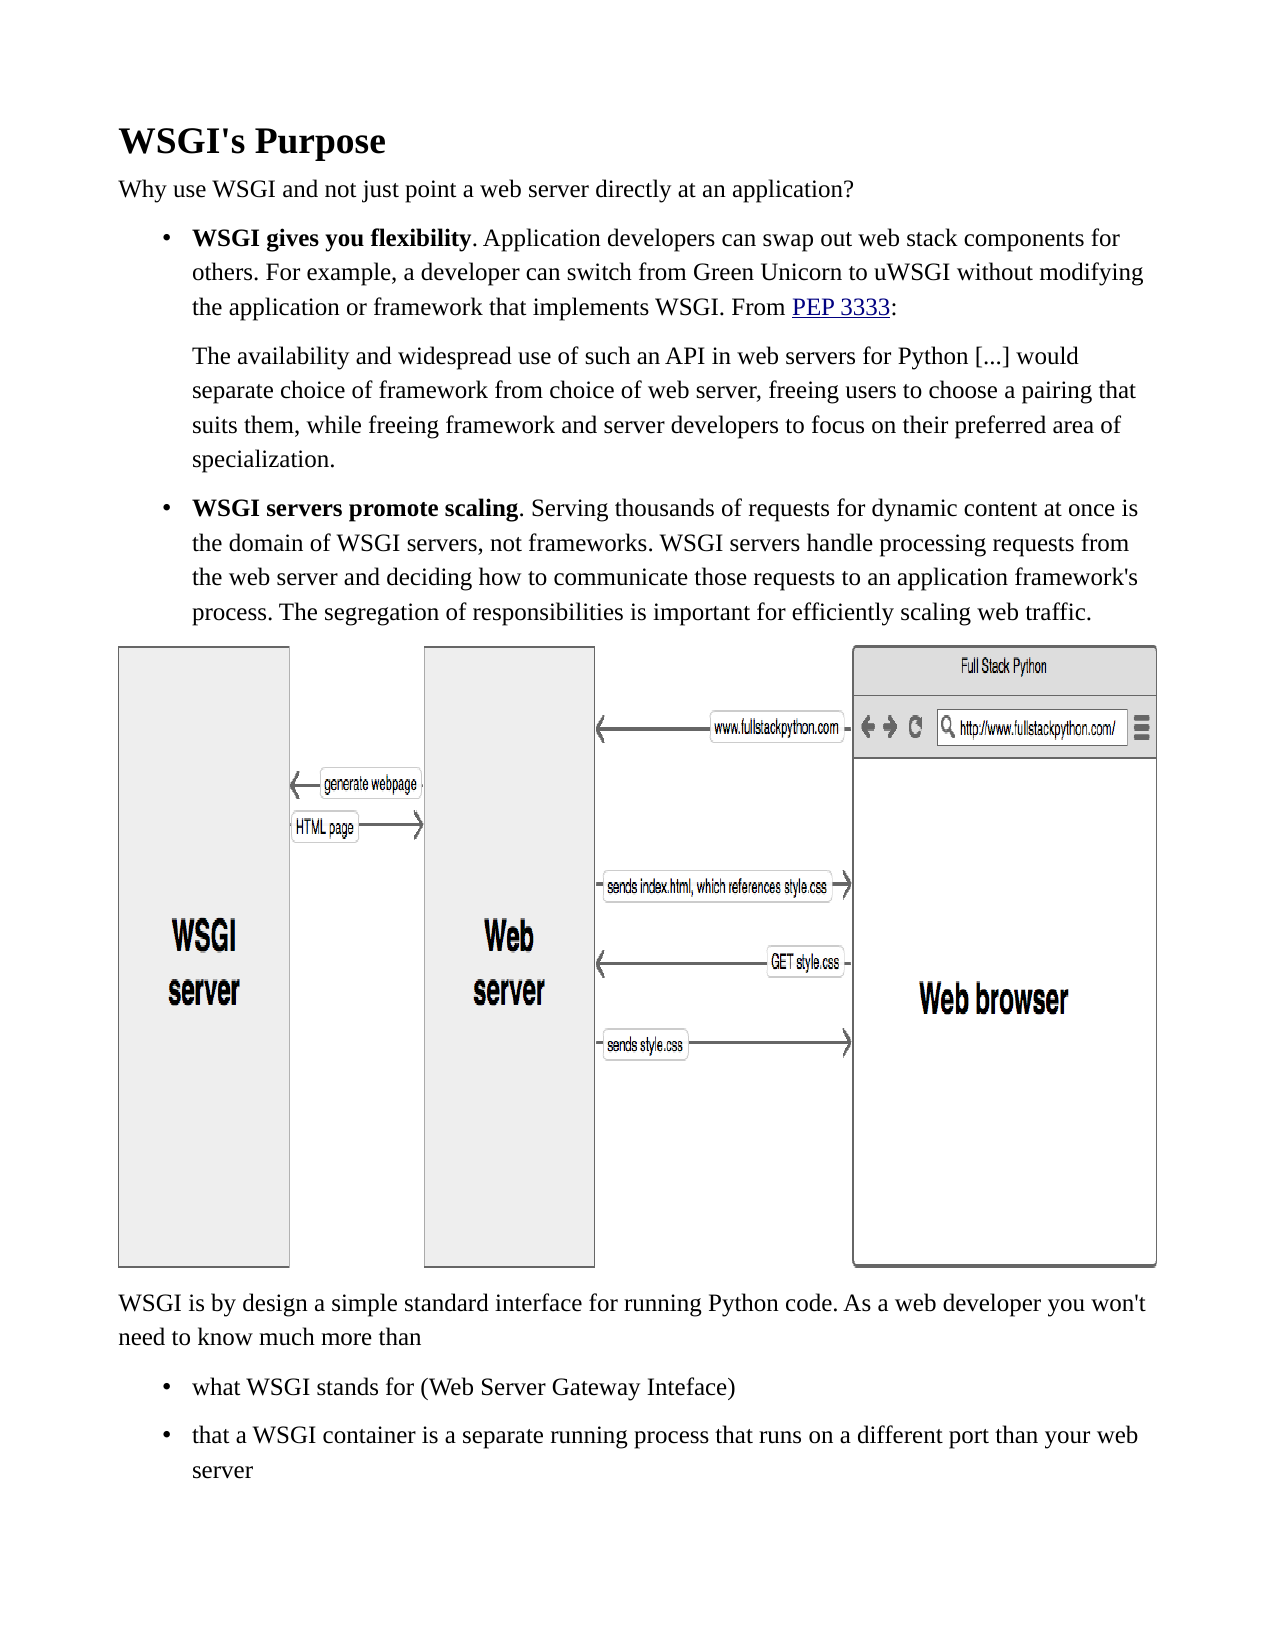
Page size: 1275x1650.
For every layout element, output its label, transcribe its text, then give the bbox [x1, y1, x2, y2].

list WSGI servers promote scaling. Serving thousands of requests for dynamic content at once is the domain of WSGI servers, not frameworks. WSGI servers handle processing requests from the web server and deciding how to communicate those requests to an application framework's process. The segregation of responsibilities is important for efficiently scaling web traffic. [162, 493, 1157, 626]
list that a WSGI container is a separate running process that runs on a different port than your web server [162, 1421, 1157, 1484]
list WSGI gives you flexibility. Application developers can swap out web stack components for others. For example, a developer can switch from Green Unicorn to uWSGI without modifying the application or framework that implements WSGI. From PEP 3333: [162, 223, 1157, 321]
picture [118, 645, 1157, 1268]
text WSGI is by design a simple standard interface for running Python code. As a web developer you won't need to know much more than [118, 1288, 1157, 1351]
text Why use WSGI and not just point a web server directly at an application? [118, 174, 1157, 202]
list what WSGI stands for (Web Server Gateway Inteface) [162, 1372, 1157, 1400]
list The availability and widespread use of such an API in web servers for Python [...] would separate choice of framework from choice of web server, freeing users to choose a pairing that suits them, while freeing framework and server developers to focus on their preferred area of specialization. [162, 341, 1157, 473]
subtitle WSGI's Purpose [118, 118, 1157, 161]
